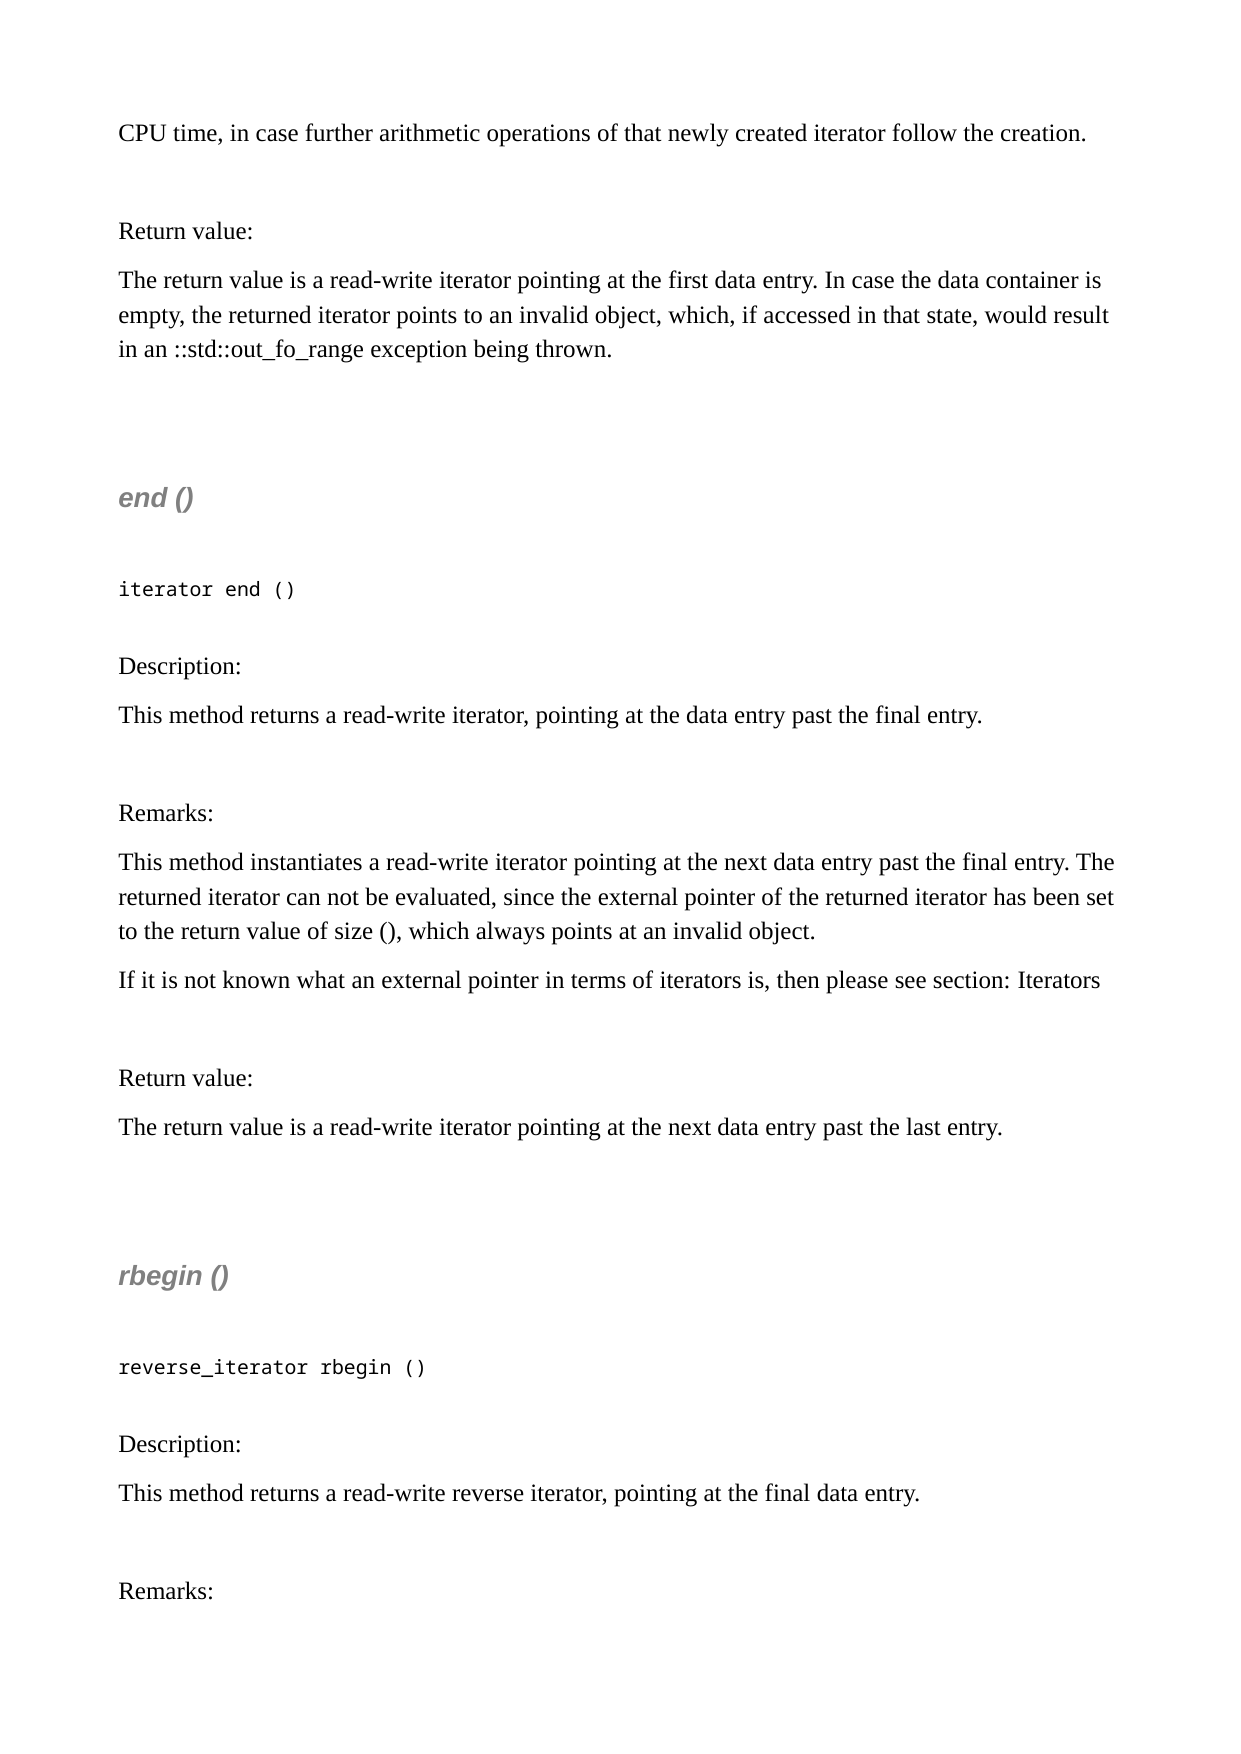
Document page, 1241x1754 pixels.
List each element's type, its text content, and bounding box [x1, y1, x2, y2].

text Description: [118, 1429, 1122, 1458]
text reverse_iterator rbegin () [118, 1353, 1122, 1380]
text The return value is a read-write iterator pointing at the next data entry past the last entry. [118, 1112, 1122, 1141]
text CPU time, in case further arithmetic operations of that newly created iterator follow the creation. [118, 118, 1122, 147]
text This method returns a read-write iterator, pointing at the data entry past the final entry. [118, 700, 1122, 729]
text Remarks: [118, 1576, 1122, 1605]
subtitle end () [118, 481, 1122, 513]
text Return value: [118, 1063, 1122, 1092]
text The return value is a read-write iterator pointing at the first data entry. In case the data container is empty, the returned iterator points to an invalid object, which, if accessed in that state, would result in an ::std::out_fo_range exception being thrown. [118, 265, 1122, 363]
text This method instantiates a read-write iterator pointing at the next data entry past the final entry. The returned iterator can not be evaluated, since the external pointer of the returned iterator has been set to the return value of size (), which always points at an invalid object. [118, 847, 1122, 945]
text If it is not known what an external pointer in terms of iterators is, then please see section: Iterators [118, 965, 1122, 994]
text iterator end () [118, 575, 1122, 602]
subtitle rbegin () [118, 1259, 1122, 1291]
text This method returns a read-write reverse iterator, pointing at the final data entry. [118, 1478, 1122, 1507]
text Return value: [118, 216, 1122, 245]
text Description: [118, 651, 1122, 680]
text Remarks: [118, 798, 1122, 827]
